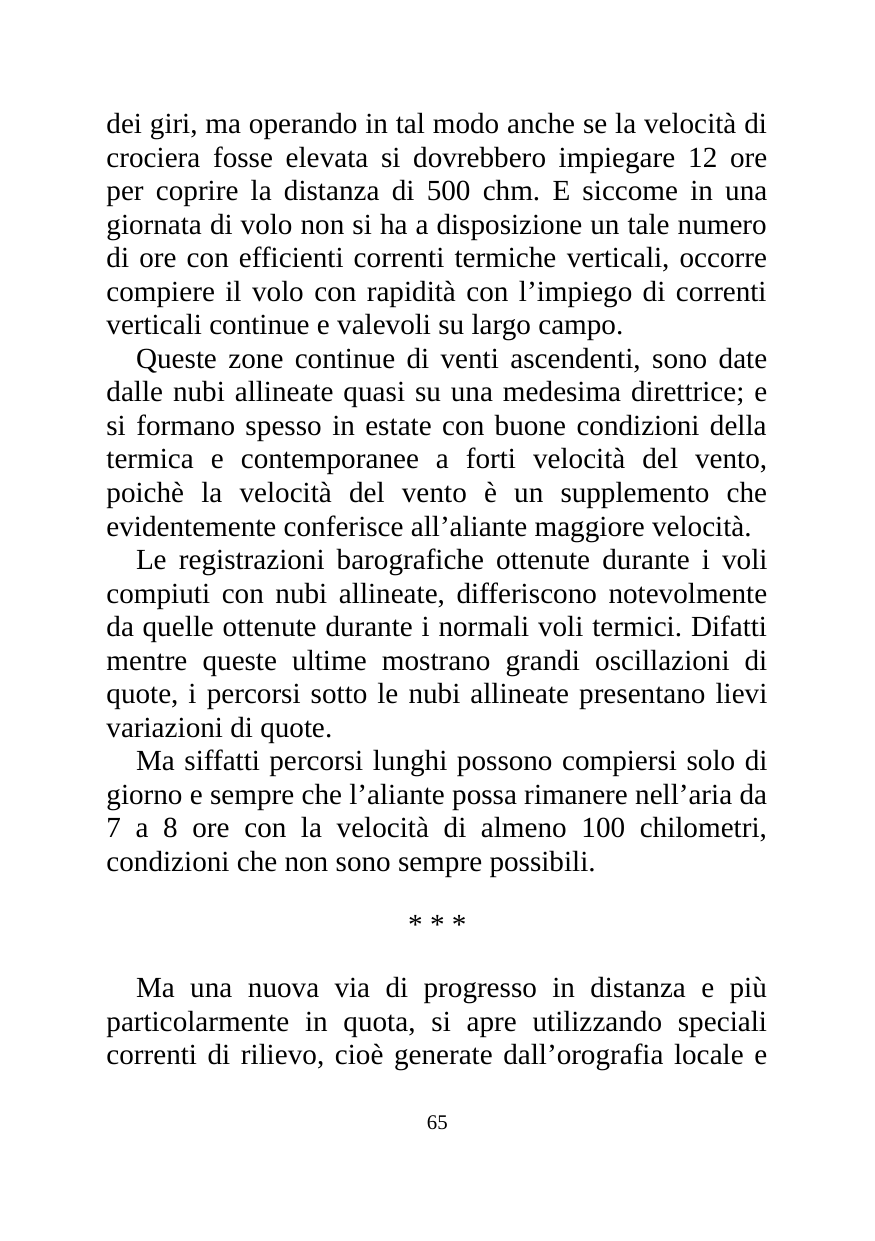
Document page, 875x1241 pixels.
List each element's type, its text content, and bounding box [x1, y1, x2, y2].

text * * * [106, 907, 768, 941]
text Queste zone continue di venti ascendenti, sono date dalle nubi allineate quasi su una medesima direttrice; e si formano spesso in estate con buone condizioni della termica e contemporanee a forti velocità del vento, poichè la velocità del vento è un supplemento che evidentemente conferisce all’aliante maggiore velocità. [106, 341, 768, 542]
text Ma una nuova via di progresso in distanza e più particolarmente in quota, si apre utilizzando speciali correnti di rilievo, cioè generate dall’orografia locale e [106, 970, 768, 1071]
text dei giri, ma operando in tal modo anche se la velocità di crociera fosse elevata si dovrebbero impiegare 12 ore per coprire la distanza di 500 chm. E siccome in una giornata di volo non si ha a disposizione un tale numero di ore con efficienti correnti termiche verticali, occorre compiere il volo con rapidità con l’impiego di correnti verticali continue e valevoli su largo campo. [106, 106, 768, 341]
text Ma siffatti percorsi lunghi possono compiersi solo di giorno e sempre che l’aliante possa rimanere nell’aria da 7 a 8 ore con la velocità di almeno 100 chilometri, condizioni che non sono sempre possibili. [106, 743, 768, 878]
text Le registrazioni barografiche ottenute durante i voli compiuti con nubi allineate, differiscono notevolmente da quelle ottenute durante i normali voli termici. Difatti mentre queste ultime mostrano grandi oscillazioni di quote, i percorsi sotto le nubi allineate presentano lievi variazioni di quote. [106, 542, 768, 743]
